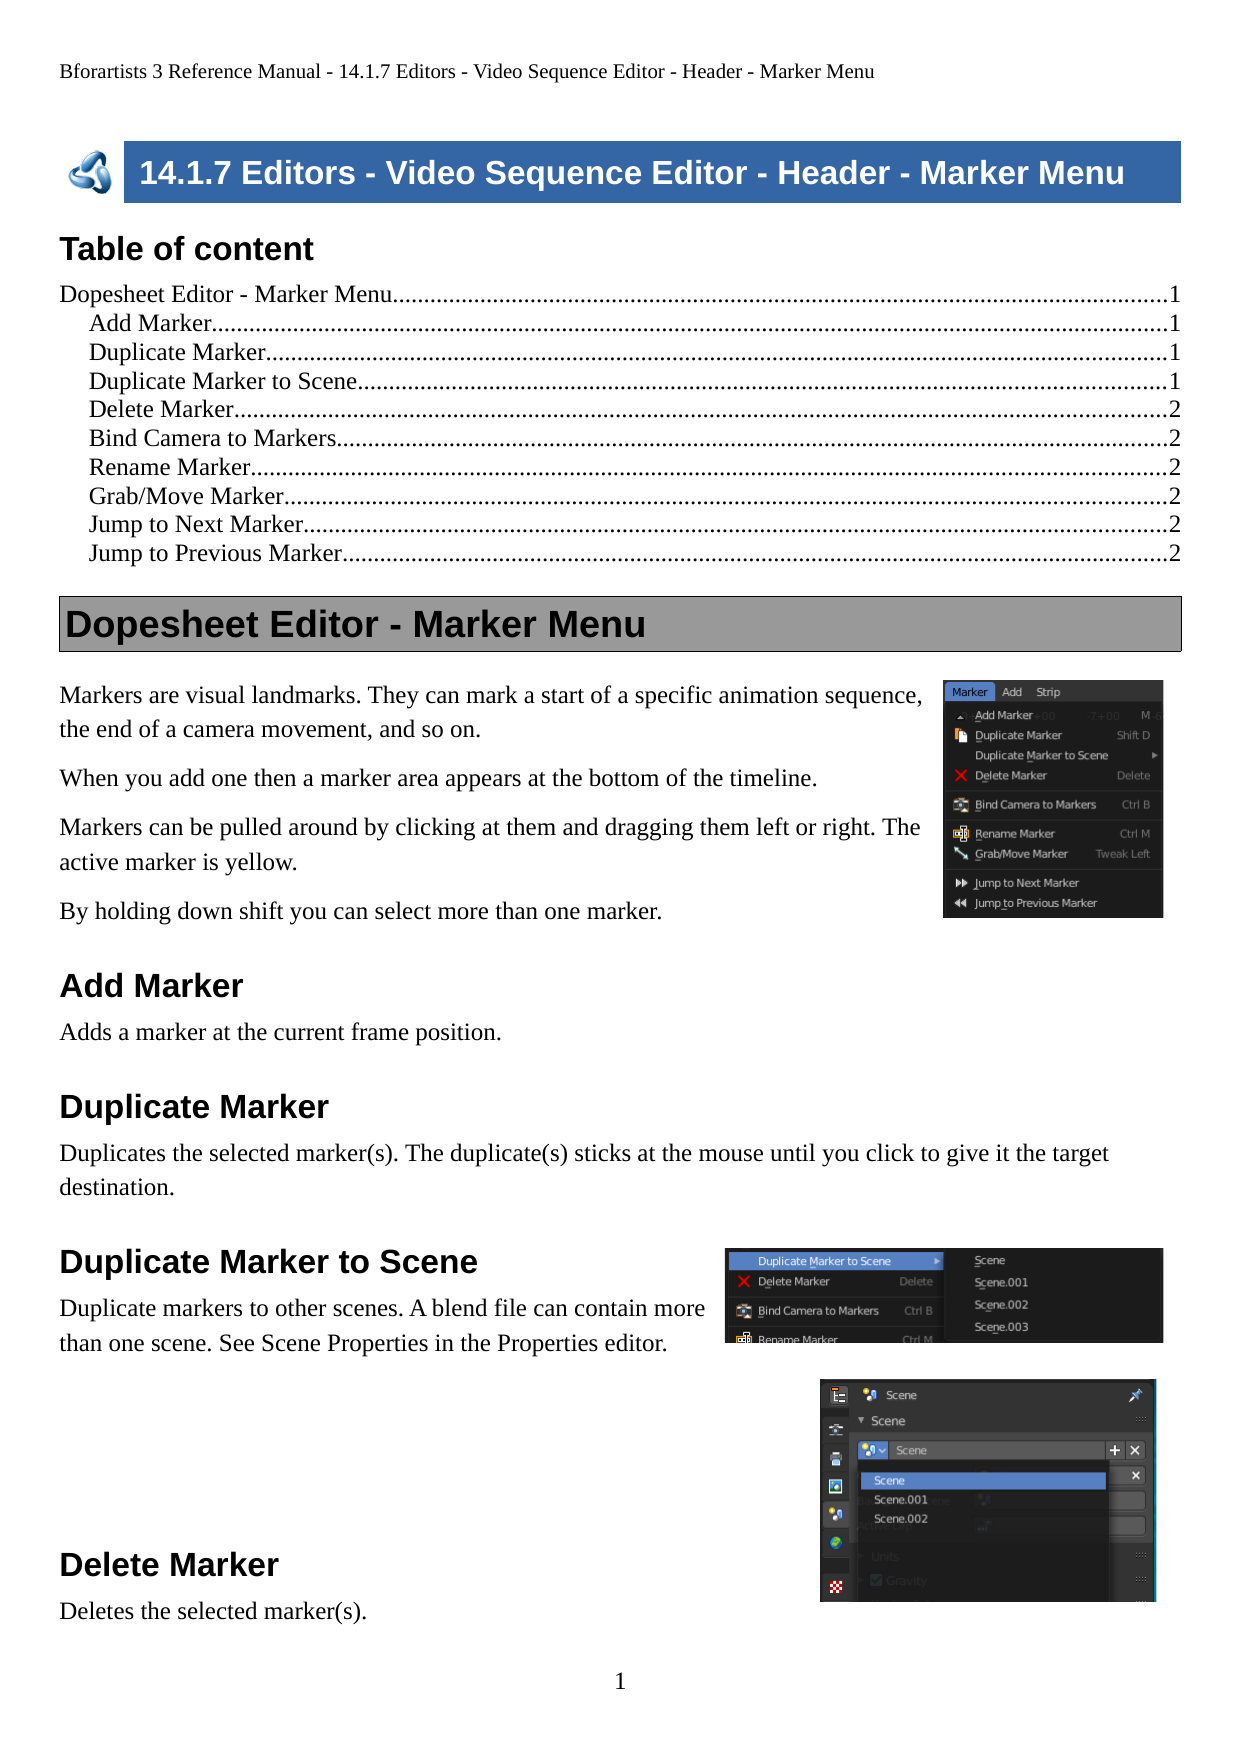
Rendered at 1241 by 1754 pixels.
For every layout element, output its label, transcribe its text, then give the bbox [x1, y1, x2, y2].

text Duplicate markers to other scenes. A blend file can contain more than one scene. See Scene Properties in the Properties editor. [59, 1293, 1181, 1357]
table_header Dopesheet Editor - Marker Menu [60, 597, 1181, 651]
text Dopesheet Editor - Marker Menu 1 [59, 279, 1181, 308]
text Duplicates the selected marker(s). The duplicate(s) sticks at the mouse until you click to give it the target destination. [59, 1138, 1181, 1201]
picture [724, 1248, 1164, 1343]
picture [820, 1379, 1157, 1602]
table_header 14.1.7 Editors - Video Sequence Editor - Header - Marker Menu [124, 141, 1181, 203]
text Grab/Move Marker 2 [88, 481, 1181, 509]
subtitle Duplicate Marker to Scene [59, 1242, 1181, 1281]
subtitle Duplicate Marker [59, 1087, 1181, 1126]
text Duplicate Marker 1 [88, 337, 1181, 366]
text Rename Marker 2 [88, 452, 1181, 481]
text Duplicate Marker to Scene 1 [88, 366, 1181, 394]
text Markers are visual landmarks. They can mark a start of a specific animation sequence, the end of a camera movement, and so on. [59, 680, 943, 743]
text Add Marker 1 [88, 308, 1181, 337]
picture [943, 680, 1164, 918]
text Adds a marker at the current frame position. [59, 1017, 1181, 1046]
text Jump to Previous Marker 2 [88, 538, 1181, 567]
text Markers can be pulled around by clicking at them and dragging them left or right. The active marker is yellow. [59, 812, 943, 876]
text Delete Marker 2 [88, 394, 1181, 423]
subtitle [1157, 1545, 1181, 1584]
subtitle Table of content [59, 228, 1181, 267]
text Bind Camera to Markers 2 [88, 423, 1181, 452]
table_header [59, 141, 124, 203]
subtitle Add Marker [59, 966, 1181, 1004]
text By holding down shift you can select more than one marker. [59, 896, 1181, 925]
picture [65, 147, 114, 197]
text When you add one then a marker area appears at the bottom of the timeline. [59, 763, 943, 792]
text Deletes the selected marker(s). [59, 1596, 1181, 1625]
subtitle Delete Marker [59, 1545, 820, 1584]
text Jump to Next Marker 2 [88, 509, 1181, 538]
